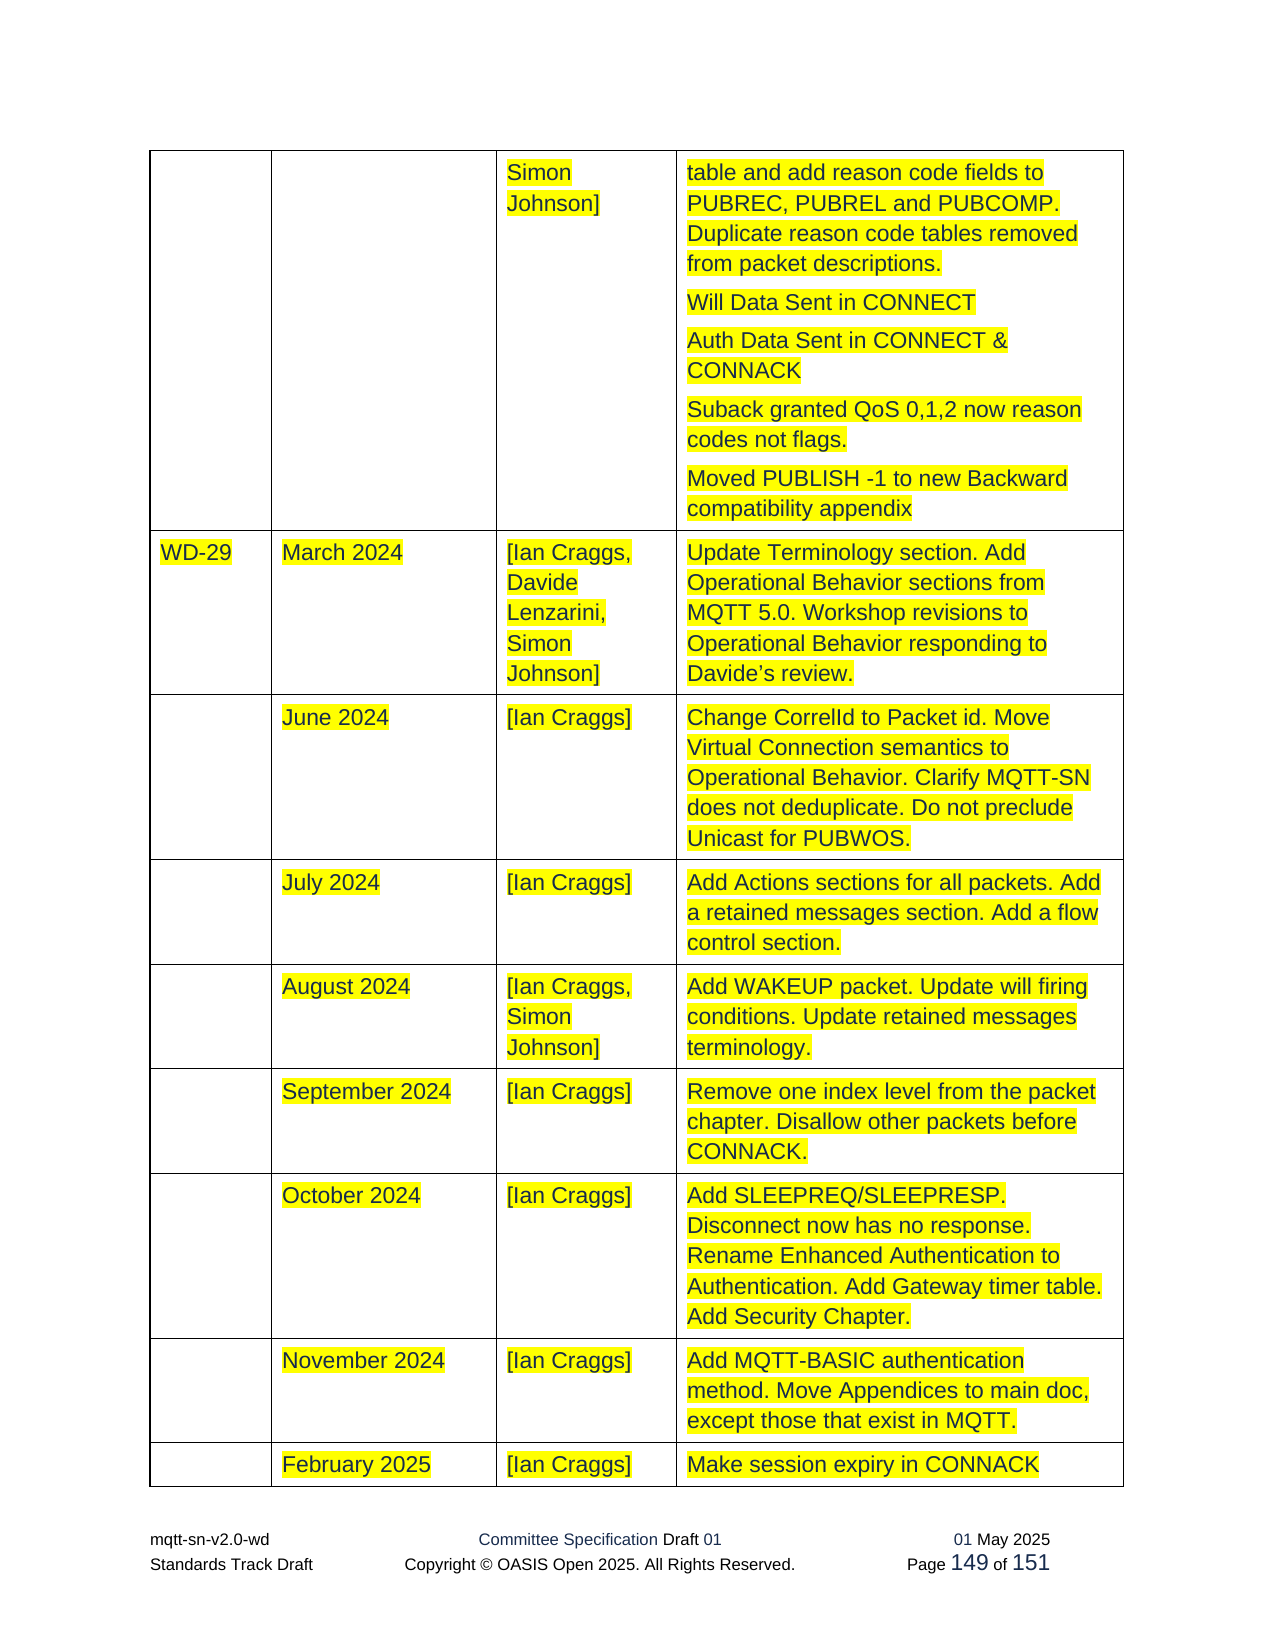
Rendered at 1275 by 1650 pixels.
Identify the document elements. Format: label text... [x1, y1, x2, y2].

table_cell Add Actions sections for all packets. Add a retained messages section. Add a flow control section. [677, 860, 1123, 964]
table_cell [151, 1339, 271, 1442]
table_cell [151, 695, 271, 859]
table_cell Change CorrelId to Packet id. Move Virtual Connection semantics to Operational Behavior. Clarify MQTT-SN does not deduplicate. Do not preclude Unicast for PUBWOS. [677, 695, 1123, 859]
table_cell WD-29 [151, 531, 271, 694]
table_cell [151, 1174, 271, 1338]
table_cell Update Terminology section. Add Operational Behavior sections from MQTT 5.0. Workshop revisions to Operational Behavior responding to Davide’s review. [677, 531, 1123, 694]
table_cell [Ian Craggs] [497, 1339, 676, 1442]
table_cell [Ian Craggs] [497, 695, 676, 859]
table_cell [Ian Craggs] [497, 1174, 676, 1338]
table_cell August 2024 [272, 965, 496, 1068]
table_cell [Ian Craggs, Davide Lenzarini, Simon Johnson] [497, 531, 676, 694]
table_cell table and add reason code fields to PUBREC, PUBREL and PUBCOMP. Duplicate reason code tables removed from packet descriptions. Will Data Sent in CONNECT Auth Data Sent in CONNECT & CONNACK Suback granted QoS 0,1,2 now reason codes not flags. Moved PUBLISH -1 to new Backward compatibility appendix [677, 151, 1123, 529]
table_cell July 2024 [272, 860, 496, 964]
table_cell Add MQTT-BASIC authentication method. Move Appendices to main doc, except those that exist in MQTT. [677, 1339, 1123, 1442]
table_cell [151, 151, 271, 529]
table_cell [Ian Craggs] [497, 860, 676, 964]
table_cell [151, 1069, 271, 1173]
table_cell March 2024 [272, 531, 496, 694]
table_cell [151, 860, 271, 964]
table_cell Remove one index level from the packet chapter. Disallow other packets before CONNACK. [677, 1069, 1123, 1173]
table_cell Add WAKEUP packet. Update will firing conditions. Update retained messages terminology. [677, 965, 1123, 1068]
table_cell [151, 1443, 271, 1486]
table_cell June 2024 [272, 695, 496, 859]
table_cell Simon Johnson] [497, 151, 676, 529]
table_cell September 2024 [272, 1069, 496, 1173]
table_cell February 2025 [272, 1443, 496, 1486]
table_cell November 2024 [272, 1339, 496, 1442]
table_cell October 2024 [272, 1174, 496, 1338]
table_cell [Ian Craggs, Simon Johnson] [497, 965, 676, 1068]
table_cell [151, 965, 271, 1068]
table_cell [Ian Craggs] [497, 1443, 676, 1486]
table_cell Add SLEEPREQ/SLEEPRESP. Disconnect now has no response. Rename Enhanced Authentication to Authentication. Add Gateway timer table. Add Security Chapter. [677, 1174, 1123, 1338]
table_cell [272, 151, 496, 529]
table_cell Make session expiry in CONNACK [677, 1443, 1123, 1486]
table_cell [Ian Craggs] [497, 1069, 676, 1173]
